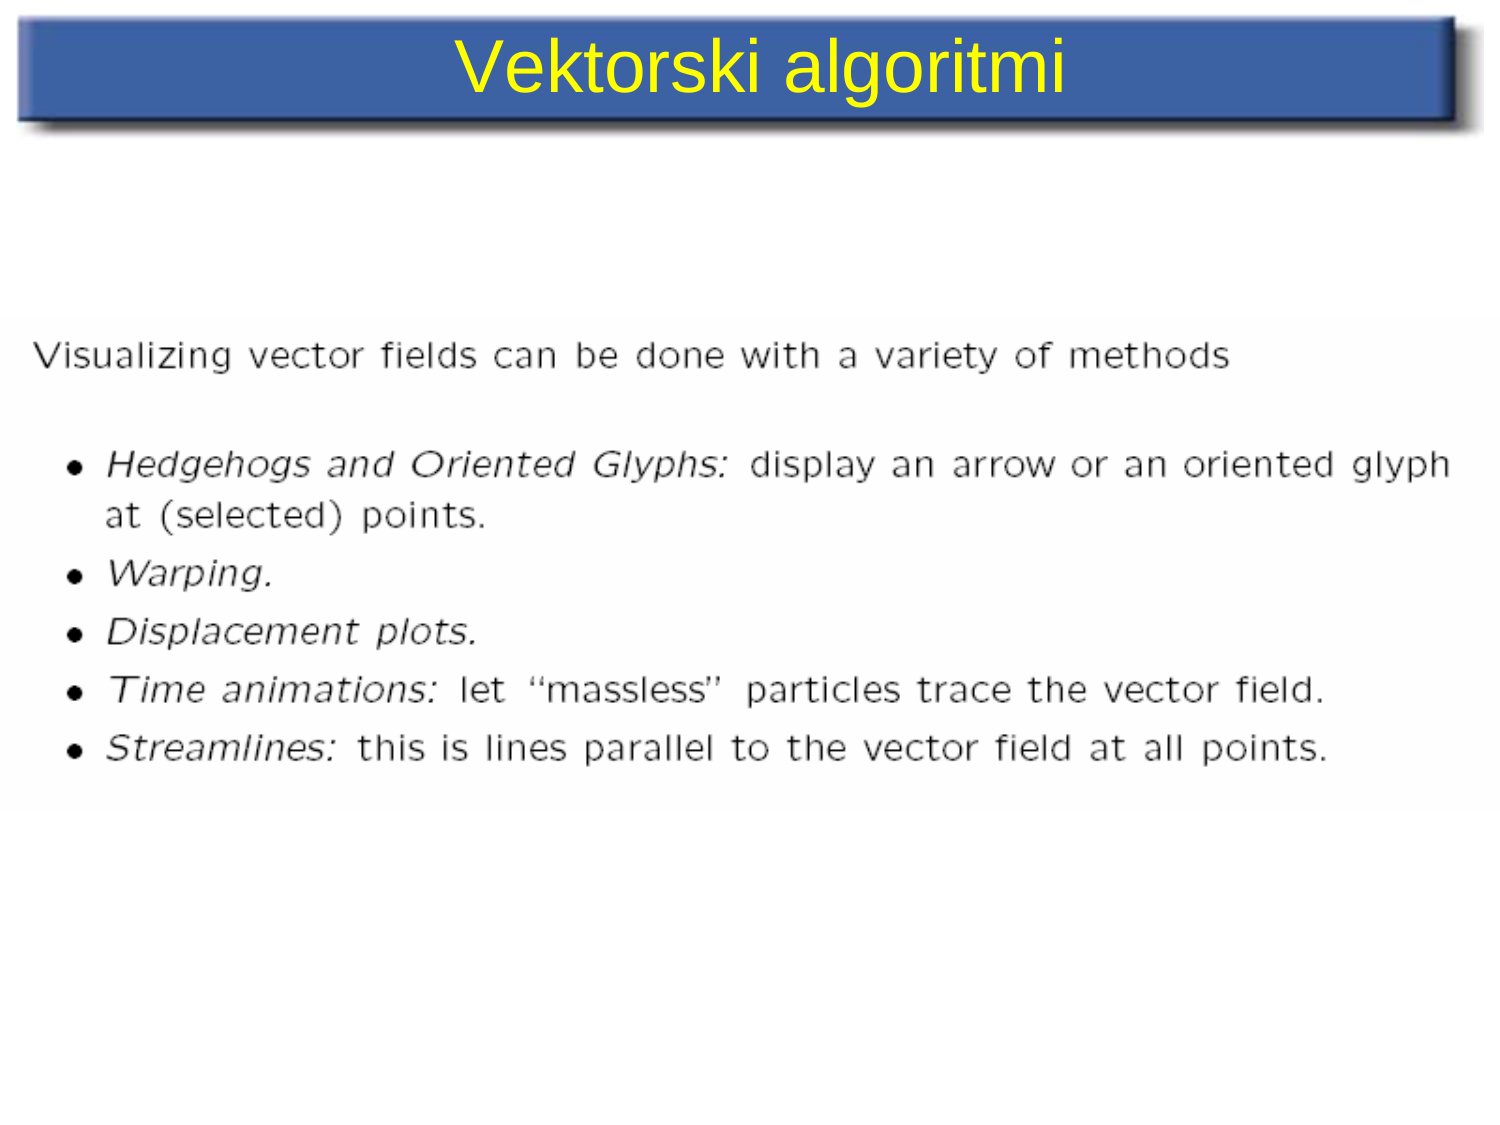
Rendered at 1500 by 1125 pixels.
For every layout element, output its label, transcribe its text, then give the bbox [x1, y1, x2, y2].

picture [0, 316, 1500, 810]
picture [16, 13, 1484, 141]
text_box Vektorski algoritmi [439, 9, 1083, 116]
